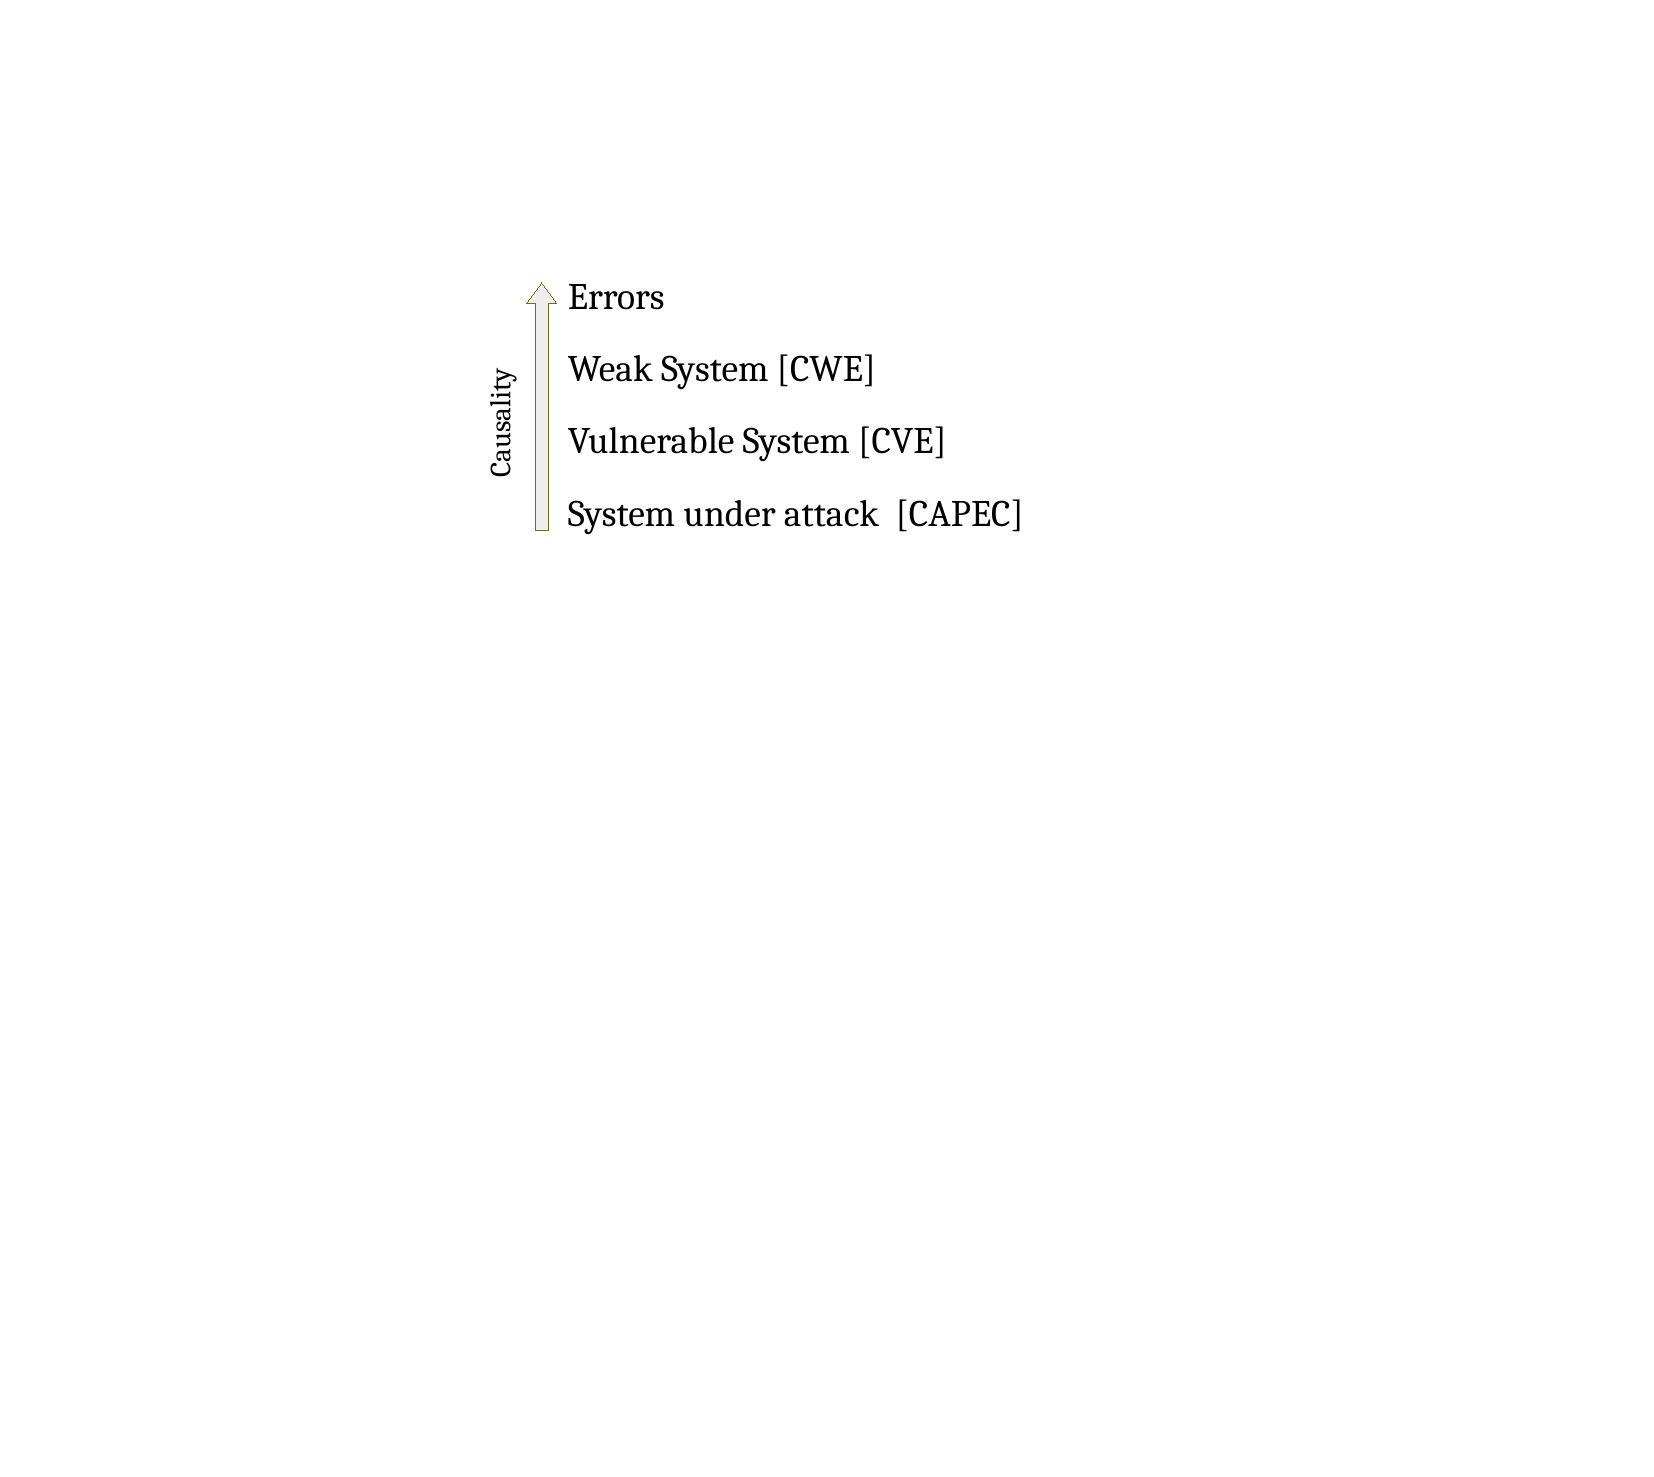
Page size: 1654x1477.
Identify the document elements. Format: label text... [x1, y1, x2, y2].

text_box [526, 282, 557, 531]
text_box System under attack [CAPEC] [553, 485, 1060, 544]
text_box Vulnerable System [CVE] [553, 412, 979, 472]
text_box Errors [553, 268, 846, 327]
text_box Causality [476, 348, 526, 493]
text_box Weak System [CWE] [553, 340, 906, 400]
